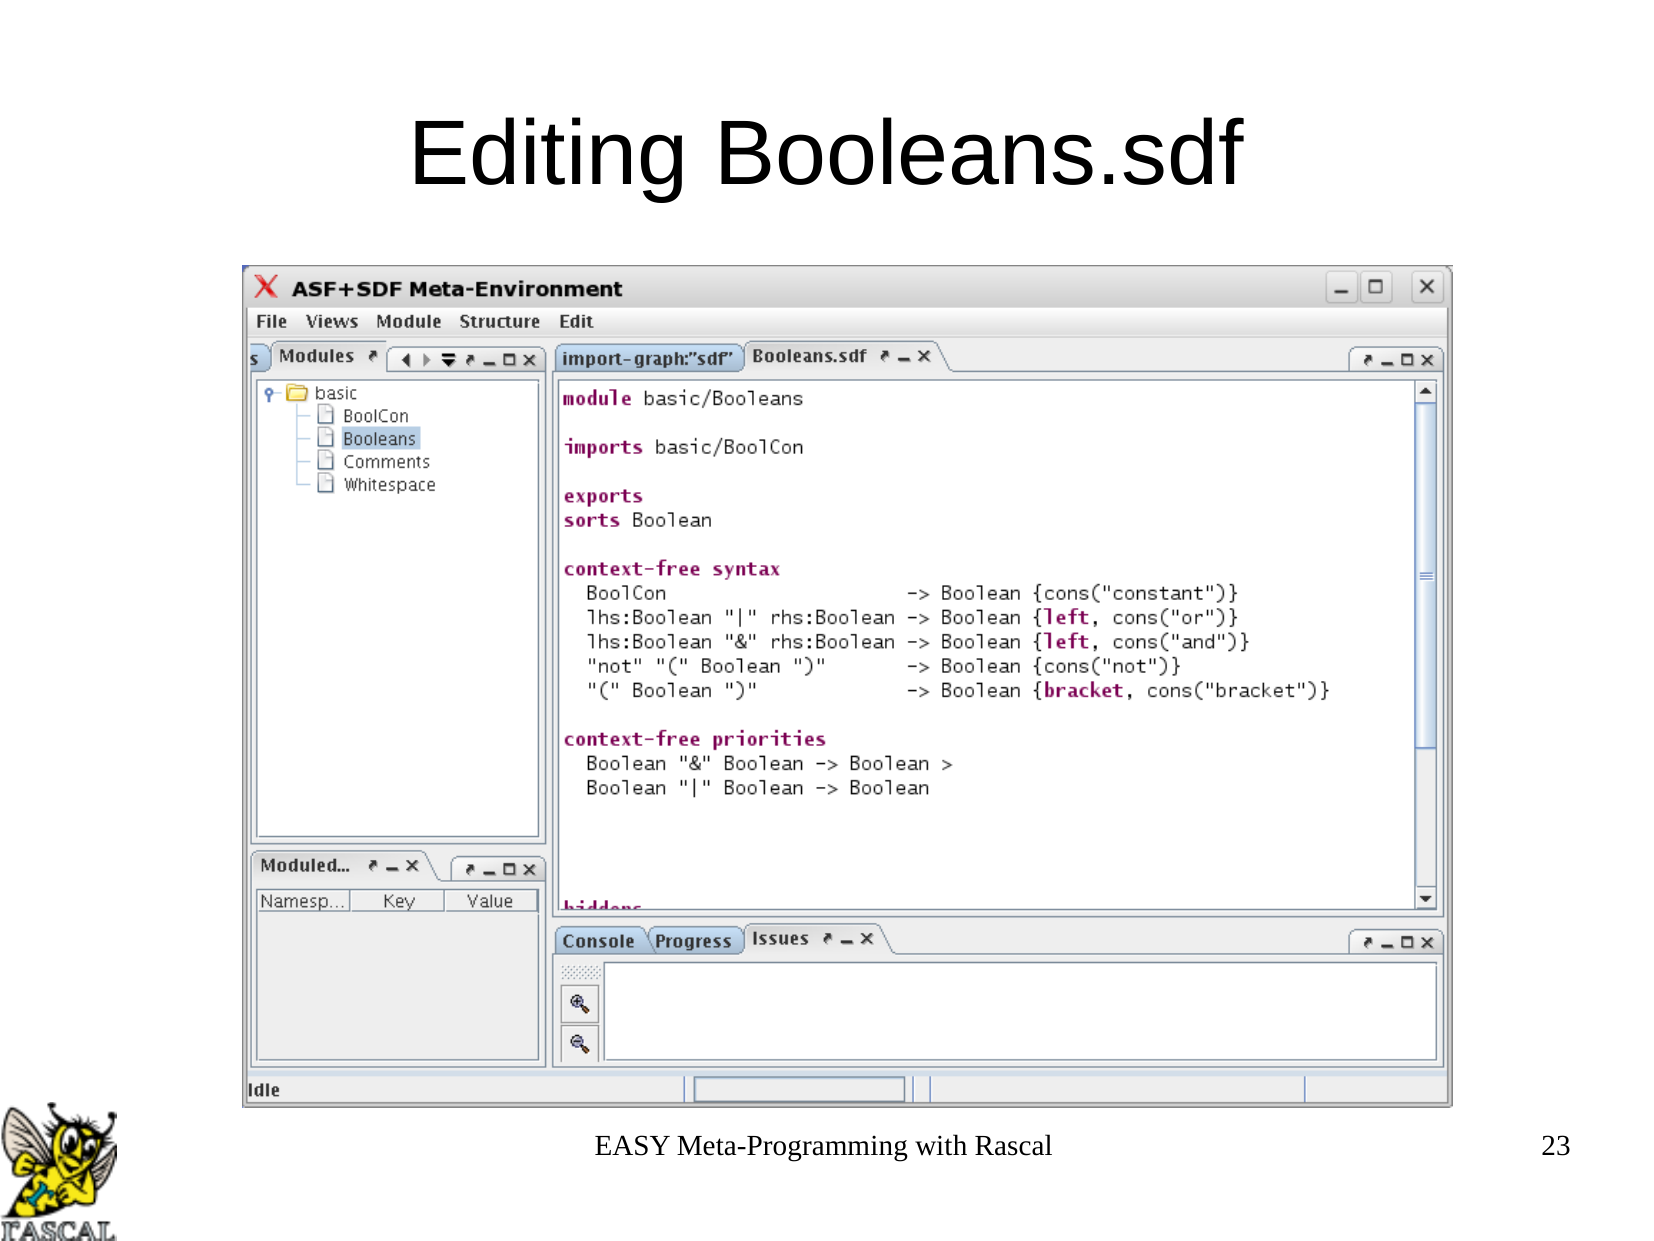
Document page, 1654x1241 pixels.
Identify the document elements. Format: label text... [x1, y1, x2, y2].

picture [0, 1102, 117, 1241]
title Editing Booleans.sdf [82, 49, 1571, 257]
picture [242, 265, 1453, 1108]
